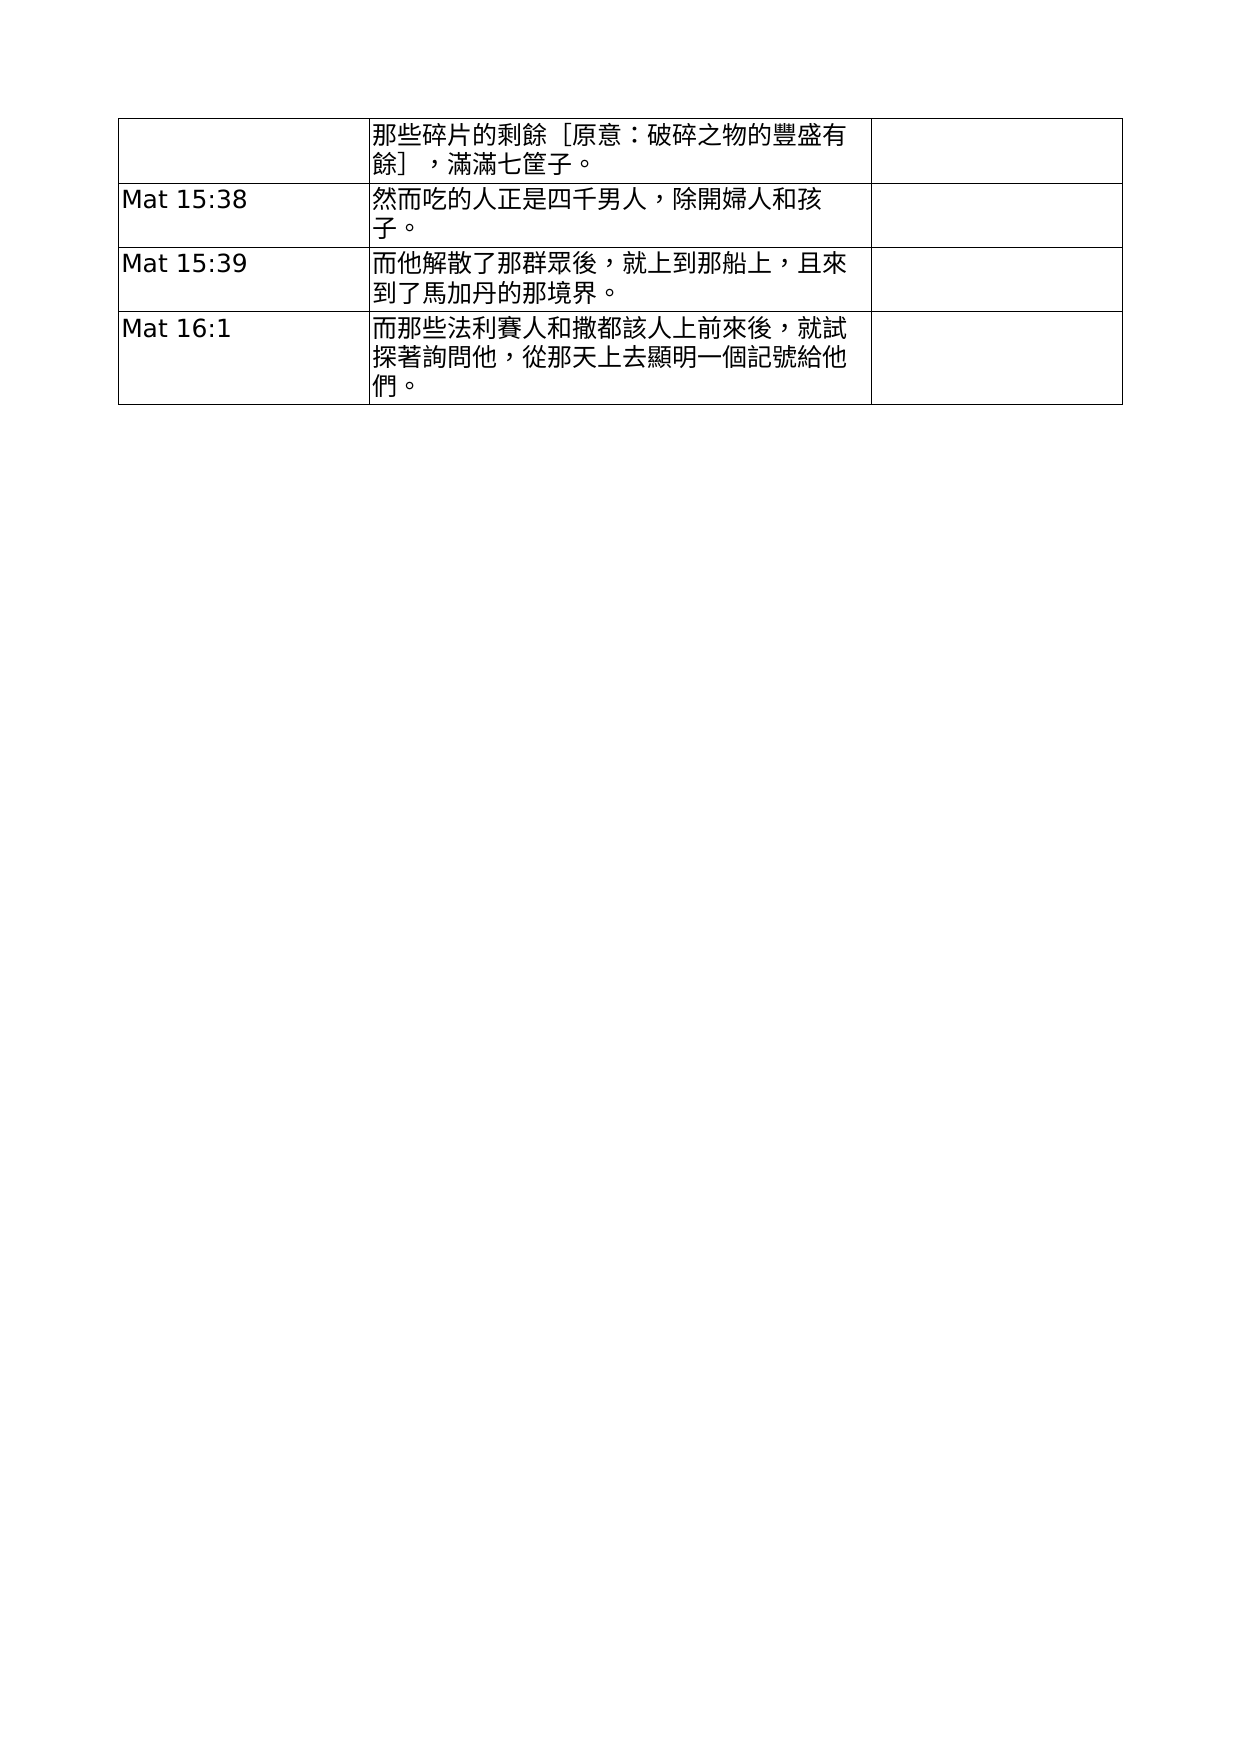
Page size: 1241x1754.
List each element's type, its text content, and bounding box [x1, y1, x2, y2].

table_cell [872, 248, 1122, 311]
table_cell [872, 184, 1122, 247]
table_cell 而他解散了那群眾後，就上到那船上，且來到了馬加丹的那境界。 [370, 248, 871, 311]
table_cell 那些碎片的剩餘［原意：破碎之物的豐盛有餘］，滿滿七筐子。 [370, 119, 871, 182]
table_cell 而那些法利賽人和撒都該人上前來後，就試探著詢問他，從那天上去顯明一個記號給他們。 [370, 312, 871, 404]
table_cell [119, 119, 369, 182]
table_cell Mat 15:39 [119, 248, 369, 311]
table_cell [872, 312, 1122, 404]
table_cell Mat 16:1 [119, 312, 369, 404]
table_cell [872, 119, 1122, 182]
table_cell 然而吃的人正是四千男人，除開婦人和孩子。 [370, 184, 871, 247]
table_cell Mat 15:38 [119, 184, 369, 247]
